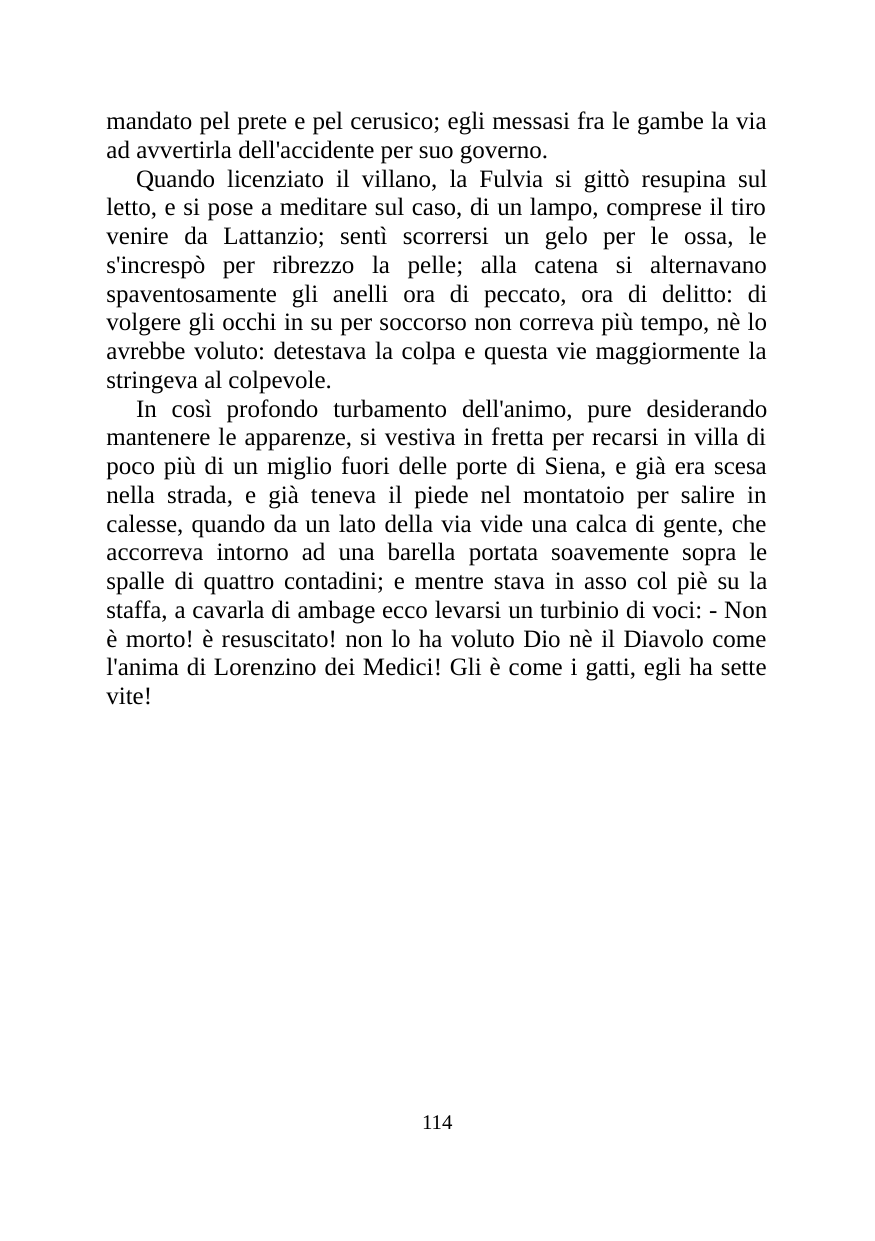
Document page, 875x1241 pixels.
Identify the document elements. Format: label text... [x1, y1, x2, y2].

text In così profondo turbamento dell'animo, pure desiderando mantenere le apparenze, si vestiva in fretta per recarsi in villa di poco più di un miglio fuori delle porte di Siena, e già era scesa nella strada, e già teneva il piede nel montatoio per salire in calesse, quando da un lato della via vide una calca di gente, che accorreva intorno ad una barella portata soavemente sopra le spalle di quattro contadini; e mentre stava in asso col piè su la staffa, a cavarla di ambage ecco levarsi un turbinio di voci: - Non è morto! è resuscitato! non lo ha voluto Dio nè il Diavolo come l'anima di Lorenzino dei Medici! Gli è come i gatti, egli ha sette vite! [106, 394, 768, 710]
text Quando licenziato il villano, la Fulvia si gittò resupina sul letto, e si pose a meditare sul caso, di un lampo, comprese il tiro venire da Lattanzio; sentì scorrersi un gelo per le ossa, le s'increspò per ribrezzo la pelle; alla catena si alternavano spaventosamente gli anelli ora di peccato, ora di delitto: di volgere gli occhi in su per soccorso non correva più tempo, nè lo avrebbe voluto: detestava la colpa e questa vie maggiormente la stringeva al colpevole. [106, 164, 768, 394]
text mandato pel prete e pel cerusico; egli messasi fra le gambe la via ad avvertirla dell'accidente per suo governo. [106, 106, 768, 164]
